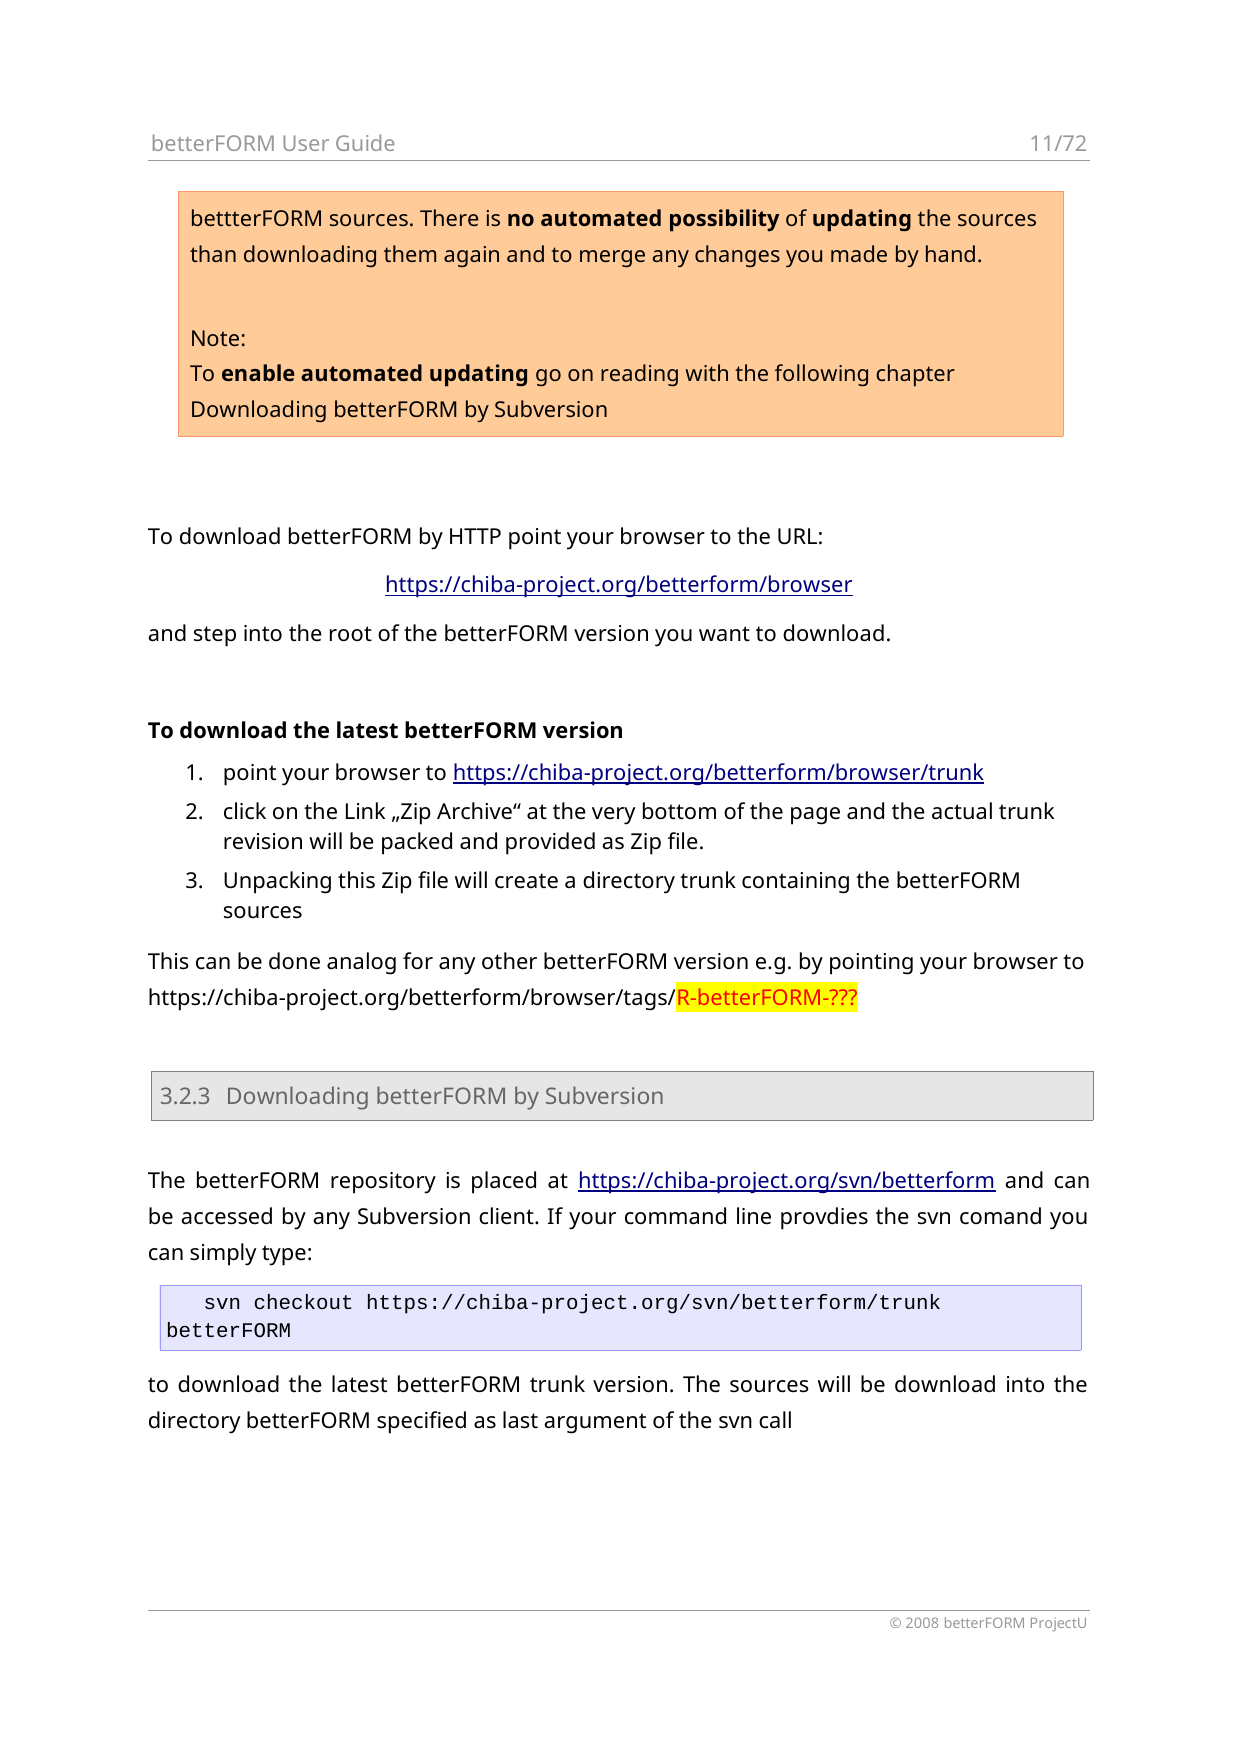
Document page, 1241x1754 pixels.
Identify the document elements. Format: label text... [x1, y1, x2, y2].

text Note: To enable automated updating go on reading with the following chapter Downloading betterFORM by Subversion [179, 310, 1063, 436]
list point your browser to https://chiba-project.org/betterform/browser/trunk [185, 757, 1093, 787]
text svn checkout https://chiba-project.org/svn/betterform/trunk betterFORM [161, 1286, 1081, 1350]
text The betterFORM repository is placed at https://chiba-project.org/svn/betterform and can be accessed by any Subversion client. If your command line provdies the svn comand you can simply type: [148, 1165, 1090, 1267]
list Unpacking this Zip file will create a directory trunk containing the betterFORM sources [185, 865, 1093, 925]
text This can be done analog for any other betterFORM version e.g. by pointing your browser to https://chiba-project.org/betterform/browser/tags/R-betterFORM-??? [148, 946, 1090, 1012]
text and step into the root of the betterFORM version you want to download. [148, 618, 1090, 648]
subtitle Downloading betterFORM by Subversion [152, 1072, 1093, 1120]
text To download the latest betterFORM version [148, 715, 1090, 745]
text bettterFORM sources. There is no automated possibility of updating the sources than downloading them again and to merge any changes you made by hand. [179, 192, 1063, 268]
list click on the Link „Zip Archive“ at the very bottom of the page and the actual trunk revision will be packed and provided as Zip file. [185, 796, 1093, 856]
text https://chiba-project.org/betterform/browser [148, 569, 1090, 599]
text to download the latest betterFORM trunk version. The sources will be download into the directory betterFORM specified as last argument of the svn call [148, 1369, 1090, 1435]
text To download betterFORM by HTTP point your browser to the URL: [148, 521, 1090, 551]
